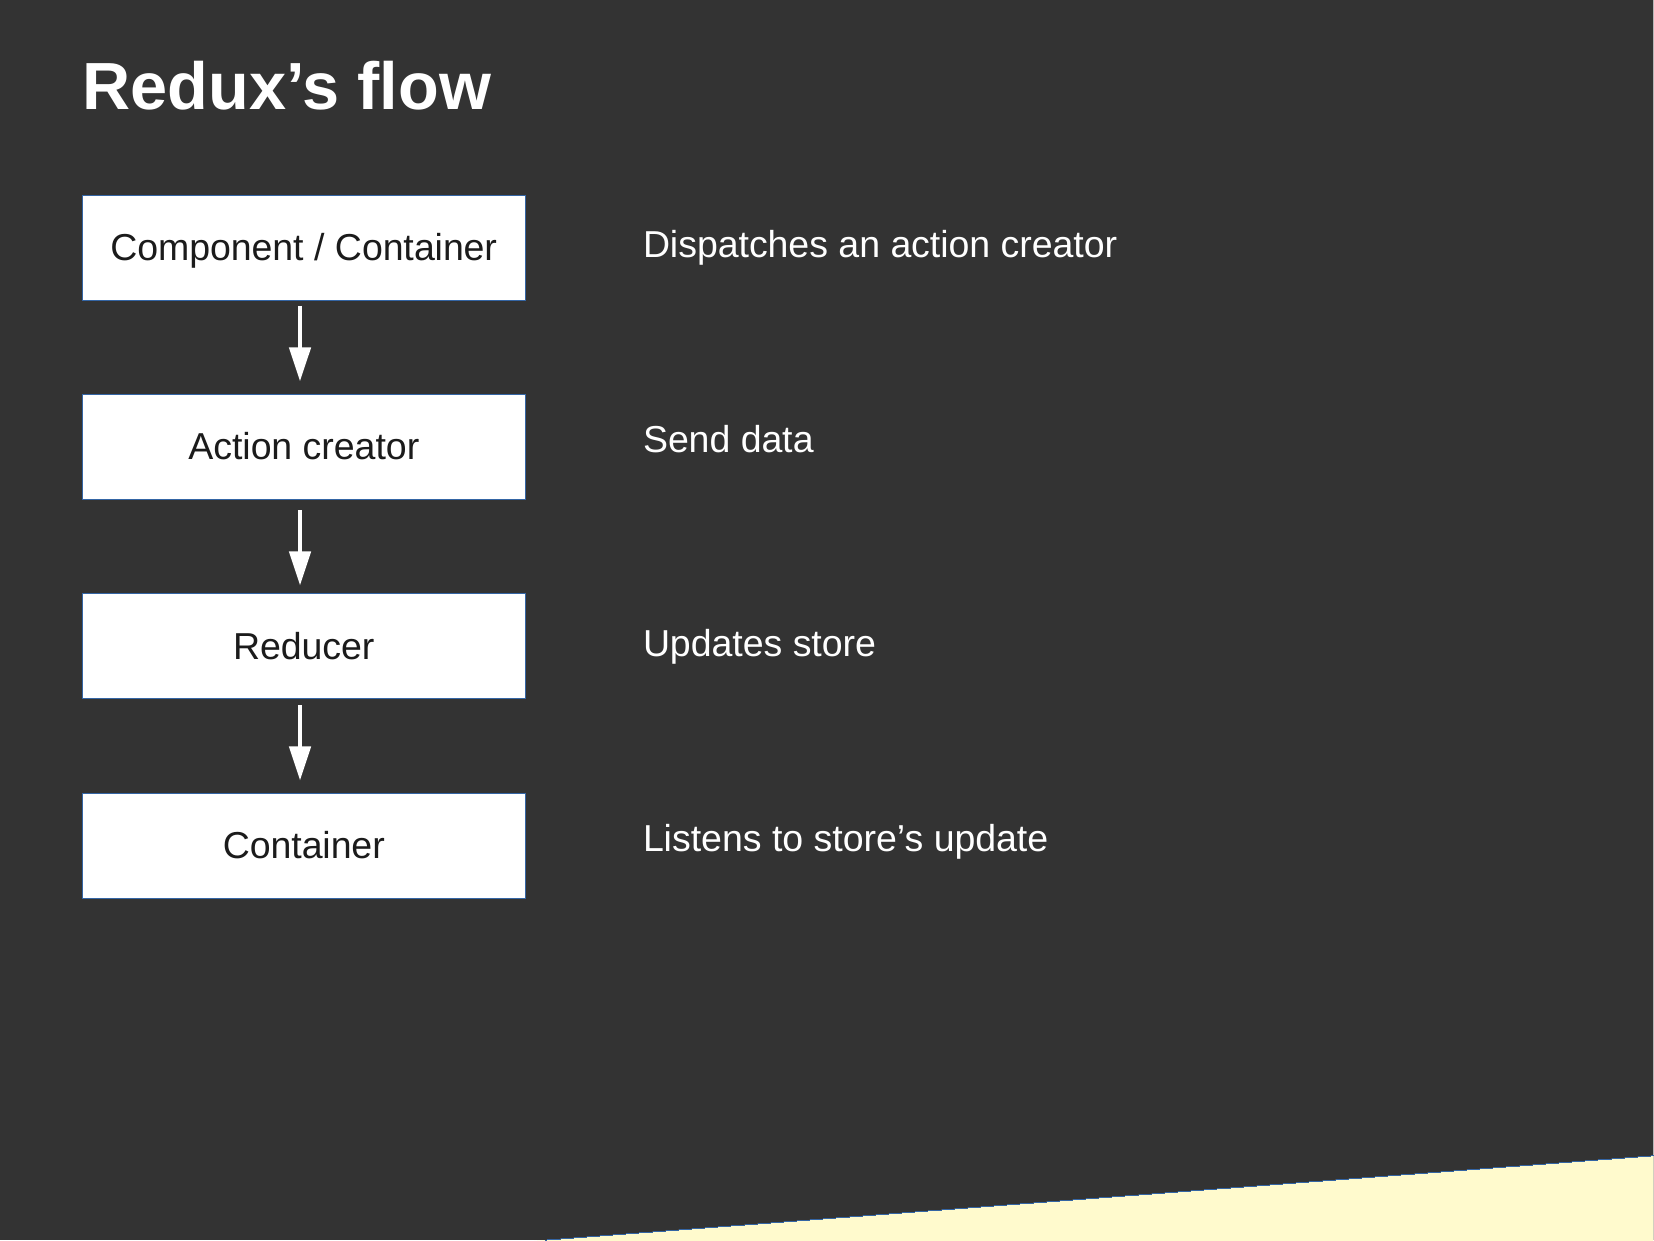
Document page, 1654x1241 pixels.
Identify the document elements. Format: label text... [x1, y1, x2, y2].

text_box Send data [628, 411, 1184, 472]
title Redux’s flow [82, 49, 571, 125]
text_box Listens to store’s update [628, 810, 1184, 871]
text_box Component / Container [82, 195, 526, 301]
text_box Reducer [82, 593, 526, 699]
text_box Dispatches an action creator [628, 216, 1184, 277]
text_box Container [82, 793, 526, 899]
text_box Action creator [82, 394, 526, 500]
text_box [533, 1155, 1654, 1241]
text_box Updates store [628, 615, 1184, 676]
